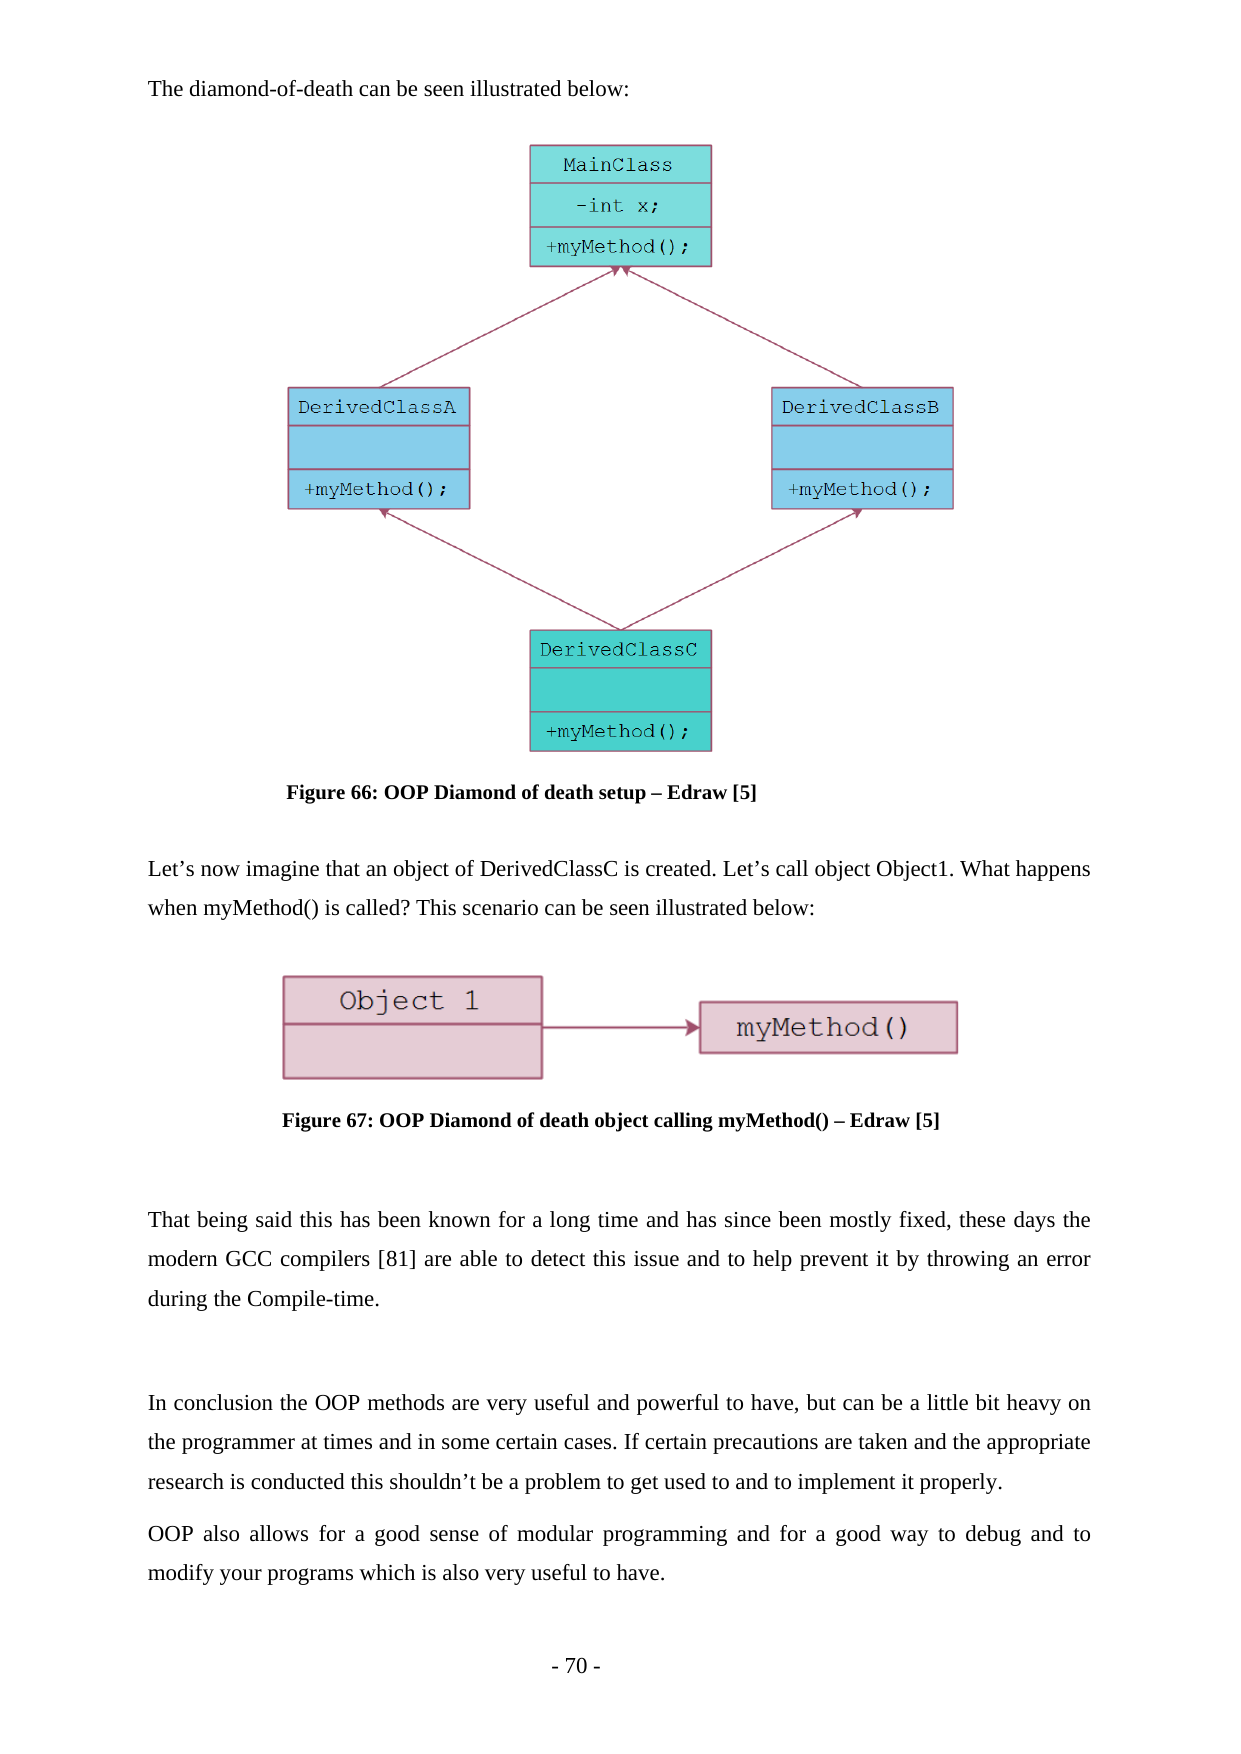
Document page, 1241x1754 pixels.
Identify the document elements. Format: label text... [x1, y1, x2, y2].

text The diamond-of-death can be seen illustrated below: [148, 75, 1092, 101]
text Figure 66: OOP Diamond of death setup – Edraw [5] [286, 752, 954, 804]
text Let’s now imagine that an object of DerivedClassC is created. Let’s call object Object1. What happens when myMethod() is called? This scenario can be seen illustrated below: [148, 855, 1092, 921]
picture [281, 974, 959, 1080]
picture [286, 144, 954, 752]
text OOP also allows for a good sense of modular programming and for a good way to debug and to modify your programs which is also very useful to have. [148, 1520, 1092, 1586]
text Figure 67: OOP Diamond of death object calling myMethod() – Edraw [5] [282, 1080, 958, 1132]
text In conclusion the OOP methods are very useful and powerful to have, but can be a little bit heavy on the programmer at times and in some certain cases. If certain precautions are taken and the appropriate research is conducted this shouldn’t be a problem to get used to and to implement it properly. [148, 1389, 1092, 1494]
text That being said this has been known for a long time and has since been mostly fixed, these days the modern GCC compilers [81] are able to detect this issue and to help prevent it by throwing an error during the Compile-time. [148, 1206, 1092, 1311]
